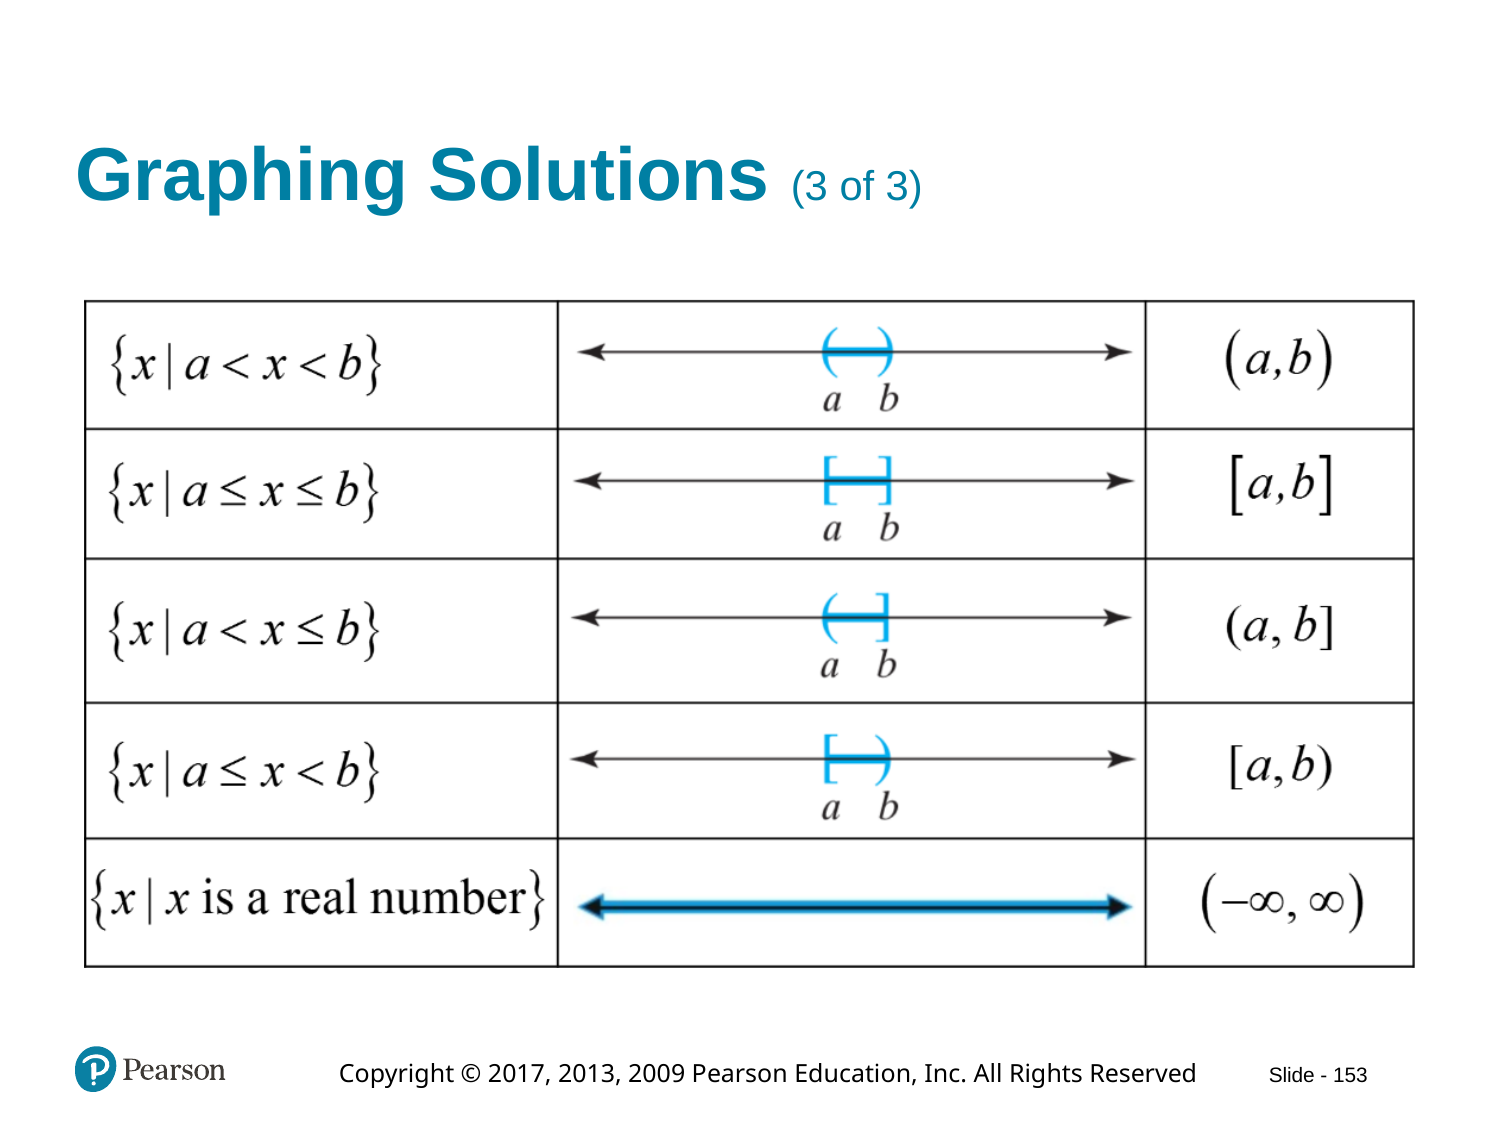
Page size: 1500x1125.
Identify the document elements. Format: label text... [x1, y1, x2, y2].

title Graphing Solutions (3 of 3) [75, 35, 1425, 216]
picture [84, 299, 1416, 968]
